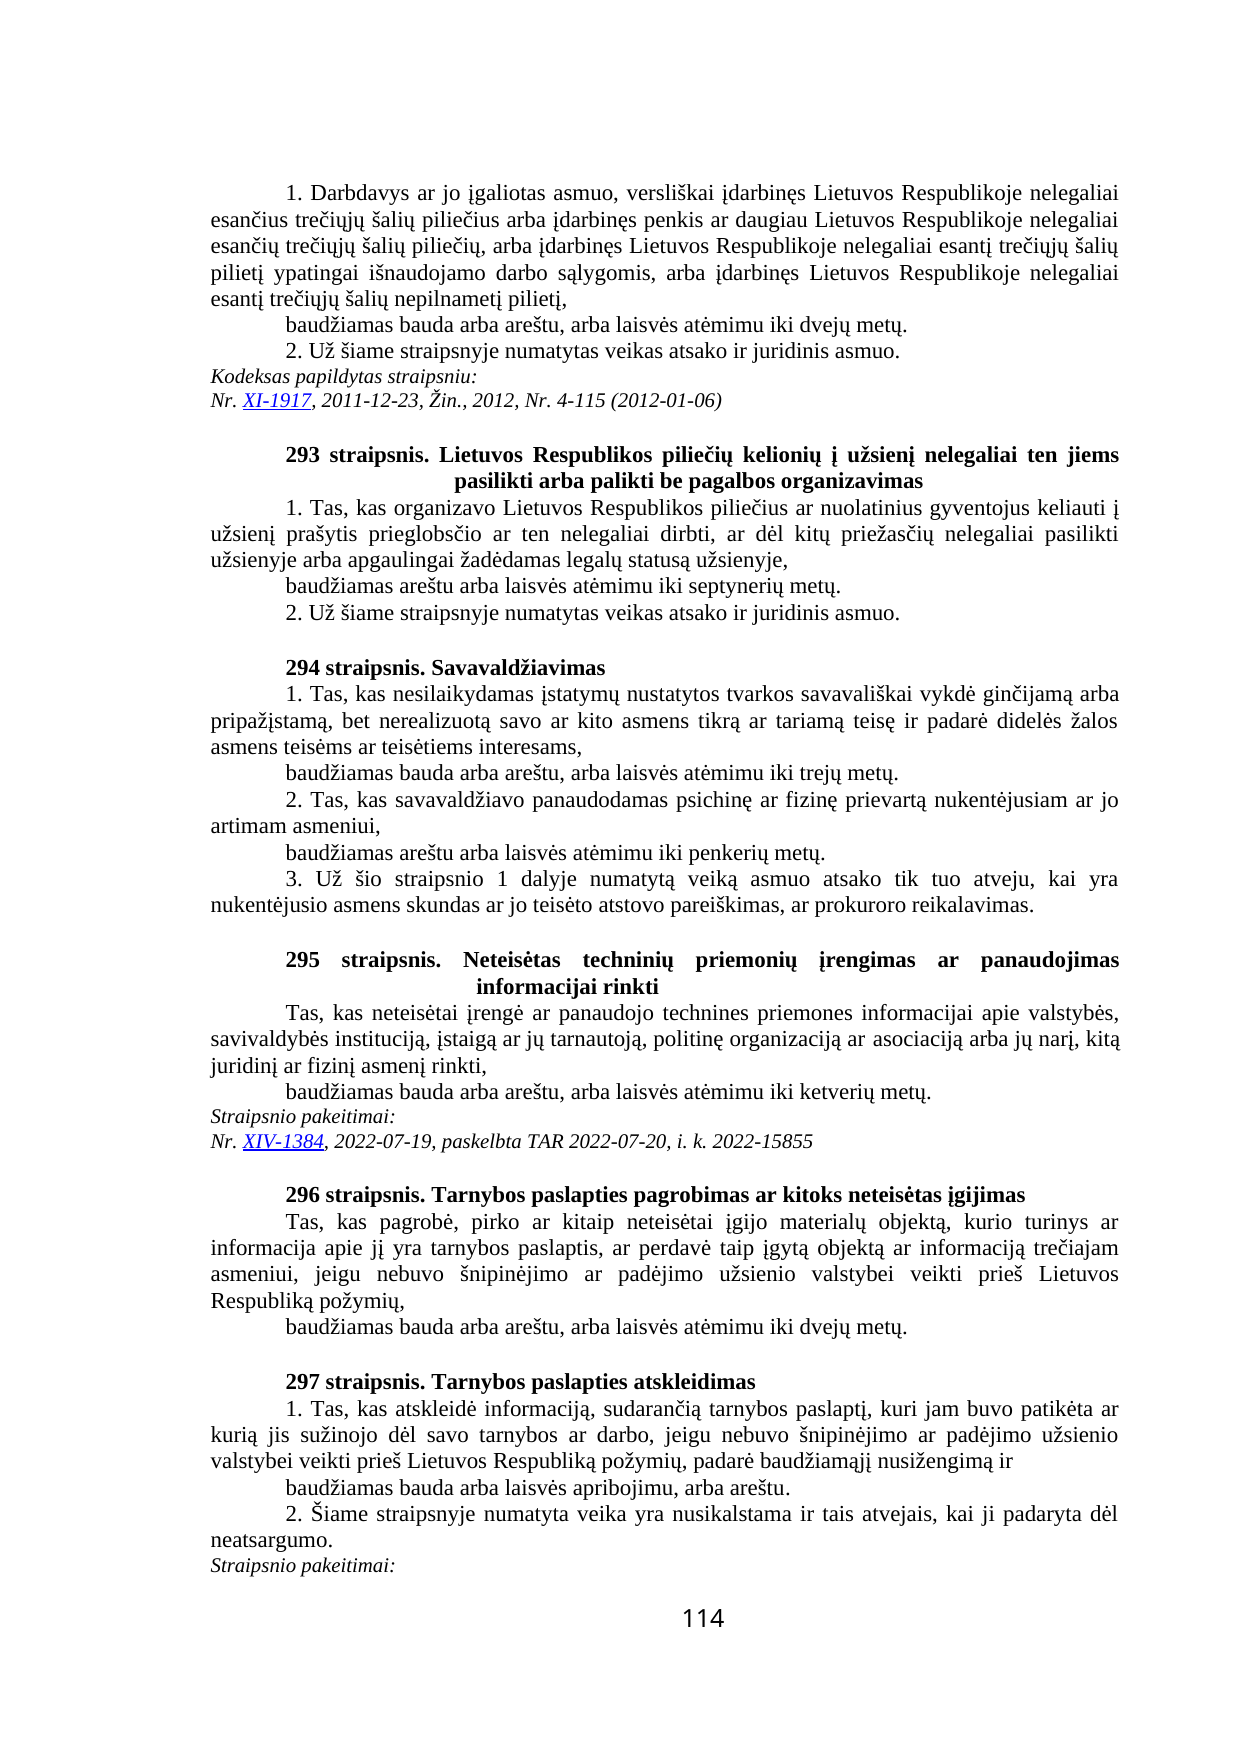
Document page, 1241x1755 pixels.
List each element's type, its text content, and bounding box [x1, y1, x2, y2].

text baudžiamas bauda arba areštu, arba laisvės atėmimu iki ketverių metų. [210, 1078, 1120, 1104]
text baudžiamas bauda arba areštu, arba laisvės atėmimu iki dvejų metų. [210, 311, 1120, 338]
text 2. Tas, kas savavaldžiavo panaudodamas psichinę ar fizinę prievartą nukentėjusiam ar jo artimam asmeniui, [210, 786, 1120, 838]
text 2. Šiame straipsnyje numatyta veika yra nusikalstama ir tais atvejais, kai ji padaryta dėl neatsargumo. [210, 1500, 1120, 1553]
text baudžiamas bauda arba areštu, arba laisvės atėmimu iki dvejų metų. [210, 1313, 1120, 1339]
text 1. Tas, kas organizavo Lietuvos Respublikos piliečius ar nuolatinius gyventojus keliauti į užsienį prašytis prieglobsčio ar ten nelegaliai dirbti, ar dėl kitų priežasčių nelegaliai pasilikti užsienyje arba apgaulingai žadėdamas legalų statusą užsienyje, [210, 493, 1120, 573]
text Straipsnio pakeitimai: [210, 1553, 1120, 1577]
text 297 straipsnis. Tarnybos paslapties atskleidimas [210, 1368, 1120, 1394]
text Nr. XIV-1384, 2022-07-19, paskelbta TAR 2022-07-20, i. k. 2022-15855 [210, 1128, 1120, 1153]
text Tas, kas neteisėtai įrengė ar panaudojo technines priemones informacijai apie valstybės, savivaldybės instituciją, įstaigą ar jų tarnautoją, politinę organizaciją ar asociaciją arba jų narį, kitą juridinį ar fizinį asmenį rinkti, [210, 999, 1120, 1078]
text Straipsnio pakeitimai: [210, 1104, 1120, 1128]
text Nr. XI-1917, 2011-12-23, Žin., 2012, Nr. 4-115 (2012-01-06) [210, 388, 1120, 412]
text 1. Tas, kas atskleidė informaciją, sudarančią tarnybos paslaptį, kuri jam buvo patikėta ar kurią jis sužinojo dėl savo tarnybos ar darbo, jeigu nebuvo šnipinėjimo ar padėjimo užsienio valstybei veikti prieš Lietuvos Respubliką požymių, padarė baudžiamąjį nusižengimą ir [210, 1394, 1120, 1474]
text 1. Darbdavys ar jo įgaliotas asmuo, versliškai įdarbinęs Lietuvos Respublikoje nelegaliai esančius trečiųjų šalių piliečius arba įdarbinęs penkis ar daugiau Lietuvos Respublikoje nelegaliai esančių trečiųjų šalių piliečių, arba įdarbinęs Lietuvos Respublikoje nelegaliai esantį trečiųjų šalių pilietį ypatingai išnaudojamo darbo sąlygomis, arba įdarbinęs Lietuvos Respublikoje nelegaliai esantį trečiųjų šalių nepilnametį pilietį, [210, 179, 1120, 311]
text 294 straipsnis. Savavaldžiavimas [210, 654, 1120, 680]
text baudžiamas areštu arba laisvės atėmimu iki septynerių metų. [210, 573, 1120, 599]
text 3. Už šio straipsnio 1 dalyje numatytą veiką asmuo atsako tik tuo atveju, kai yra nukentėjusio asmens skundas ar jo teisėto atstovo pareiškimas, ar prokuroro reikalavimas. [210, 865, 1120, 918]
text 293 straipsnis. Lietuvos Respublikos piliečių kelionių į užsienį nelegaliai ten jiems pasilikti arba palikti be pagalbos organizavimas [285, 441, 1120, 493]
text baudžiamas bauda arba areštu, arba laisvės atėmimu iki trejų metų. [210, 759, 1120, 786]
text 295 straipsnis. Neteisėtas techninių priemonių įrengimas ar panaudojimas informacijai rinkti [285, 946, 1120, 999]
text Kodeksas papildytas straipsniu: [210, 364, 1120, 388]
text 296 straipsnis. Tarnybos paslapties pagrobimas ar kitoks neteisėtas įgijimas [285, 1181, 1120, 1208]
text 1. Tas, kas nesilaikydamas įstatymų nustatytos tvarkos savavališkai vykdė ginčijamą arba pripažįstamą, bet nerealizuotą savo ar kito asmens tikrą ar tariamą teisę ir padarė didelės žalos asmens teisėms ar teisėtiems interesams, [210, 680, 1120, 759]
text baudžiamas areštu arba laisvės atėmimu iki penkerių metų. [210, 838, 1120, 865]
text baudžiamas bauda arba laisvės apribojimu, arba areštu. [210, 1474, 1120, 1500]
text 2. Už šiame straipsnyje numatytas veikas atsako ir juridinis asmuo. [210, 338, 1120, 364]
text 2. Už šiame straipsnyje numatytas veikas atsako ir juridinis asmuo. [210, 599, 1120, 625]
text Tas, kas pagrobė, pirko ar kitaip neteisėtai įgijo materialų objektą, kurio turinys ar informacija apie jį yra tarnybos paslaptis, ar perdavė taip įgytą objektą ar informaciją trečiajam asmeniui, jeigu nebuvo šnipinėjimo ar padėjimo užsienio valstybei veikti prieš Lietuvos Respubliką požymių, [210, 1208, 1120, 1313]
